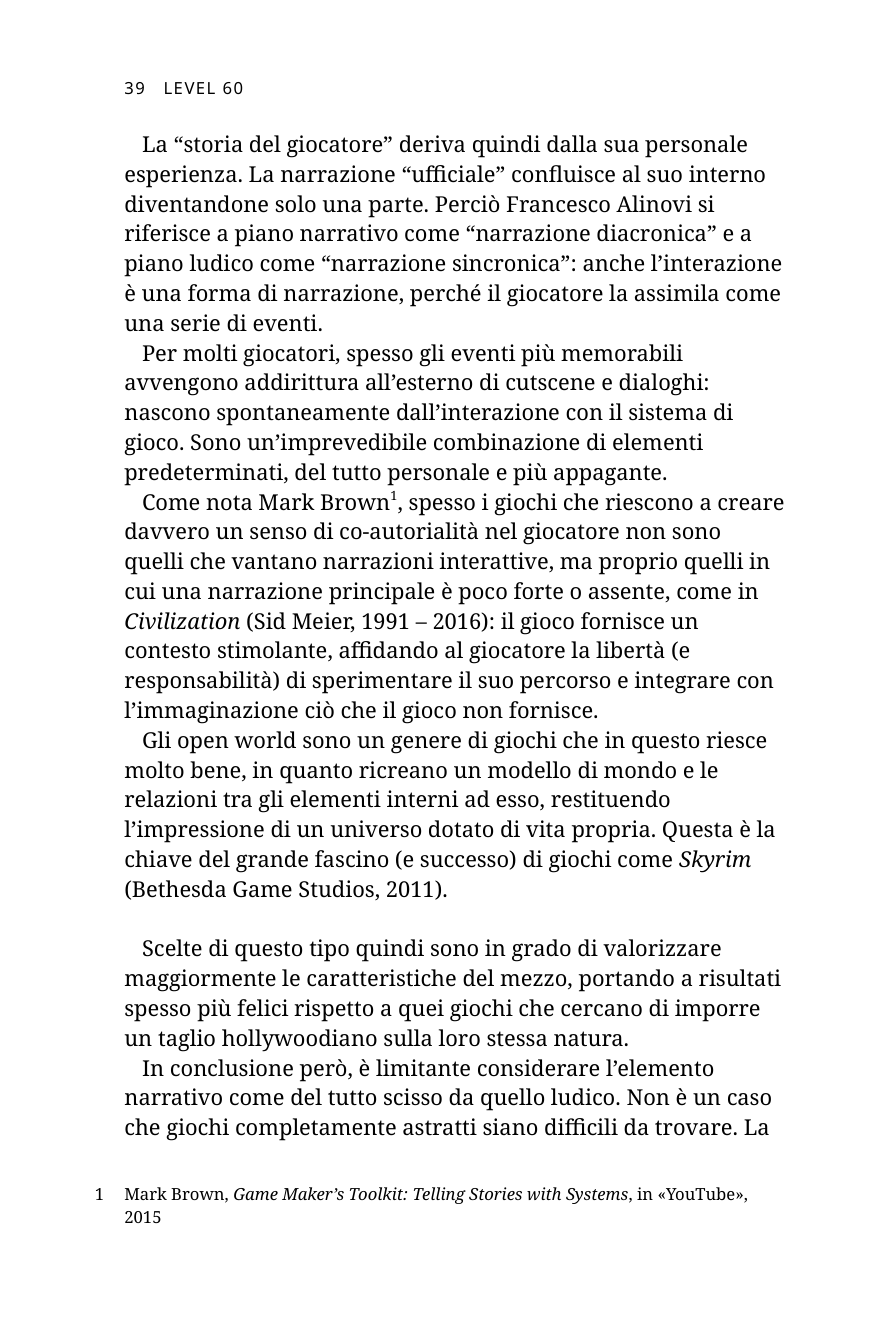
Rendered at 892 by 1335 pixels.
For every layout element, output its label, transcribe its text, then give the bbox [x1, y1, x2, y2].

text In conclusione però, è limitante considerare l’elemento narrativo come del tutto scisso da quello ludico. Non è un caso che giochi completamente astratti siano difficili da trovare. La [124, 1052, 786, 1142]
text Gli open world sono un genere di giochi che in questo riesce molto bene, in quanto ricreano un modello di mondo e le relazioni tra gli elementi interni ad esso, restituendo l’impressione di un universo dotato di vita propria. Questa è la chiave del grande fascino (e successo) di giochi come Skyrim (Bethesda Game Studios, 2011). [124, 725, 786, 903]
text Mark Brown, Game Maker’s Toolkit: Telling Stories with Systems, in «YouTube», 2015 [94, 1183, 786, 1228]
text Per molti giocatori, spesso gli eventi più memorabili avvengono addirittura all’esterno di cutscene e dialoghi: nascono spontaneamente dall’interazione con il sistema di gioco. Sono un’imprevedibile combinazione di elementi predeterminati, del tutto personale e più appagante. [124, 337, 786, 486]
text La “storia del giocatore” deriva quindi dalla sua personale esperienza. La narrazione “ufficiale” confluisce al suo interno diventandone solo una parte. Perciò Francesco Alinovi si riferisce a piano narrativo come “narrazione diacronica” e a piano ludico come “narrazione sincronica”: anche l’interazione è una forma di narrazione, perché il giocatore la assimila come una serie di eventi. [124, 129, 786, 337]
text Come nota Mark Brown, spesso i giochi che riescono a creare davvero un senso di co-autorialità nel giocatore non sono quelli che vantano narrazioni interattive, ma proprio quelli in cui una narrazione principale è poco forte o assente, come in Civilization (Sid Meier, 1991 – 2016): il gioco fornisce un contesto stimolante, affidando al giocatore la libertà (e responsabilità) di sperimentare il suo percorso e integrare con l’immaginazione ciò che il gioco non fornisce. [124, 486, 786, 725]
text Scelte di questo tipo quindi sono in grado di valorizzare maggiormente le caratteristiche del mezzo, portando a risultati spesso più felici rispetto a quei giochi che cercano di imporre un taglio hollywoodiano sulla loro stessa natura. [124, 933, 786, 1052]
